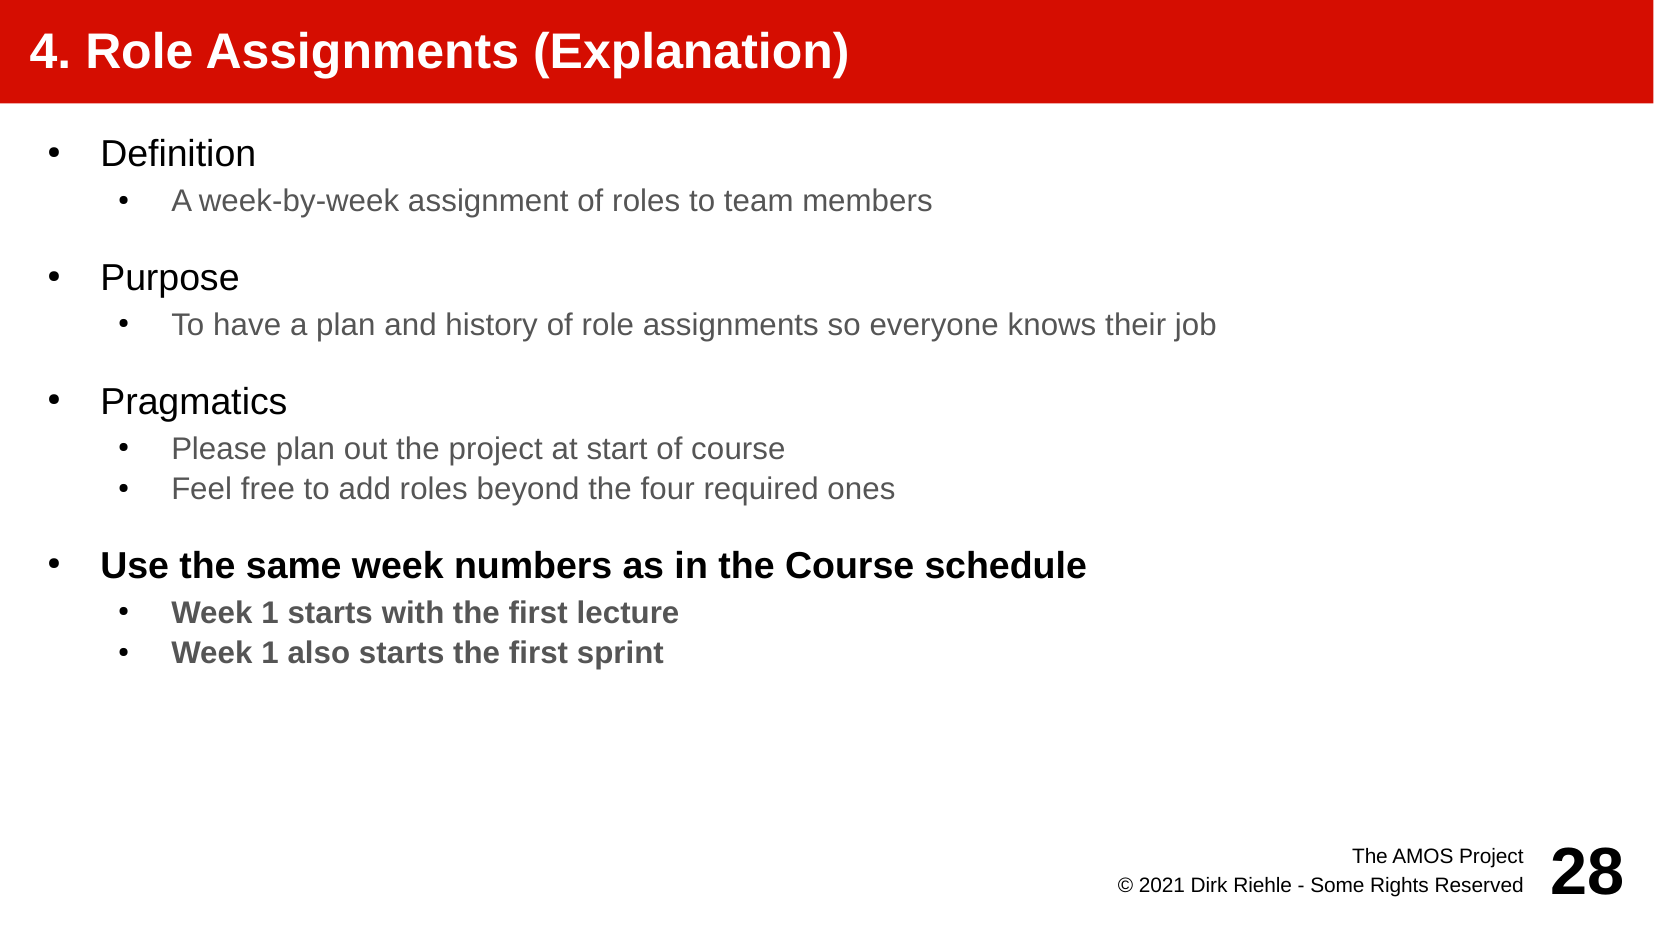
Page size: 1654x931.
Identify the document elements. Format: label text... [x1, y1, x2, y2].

list Definition A week-by-week assignment of roles to team members Purpose To have a plan and history of role assignments so everyone knows their job Pragmatics Please plan out the project at start of course Feel free to add roles beyond the four required ones Use the same week numbers as in the Course schedule Week 1 starts with the first lecture Week 1 also starts the first sprint [29, 132, 1625, 813]
title 4. Role Assignments (Explanation) [0, 0, 1654, 104]
